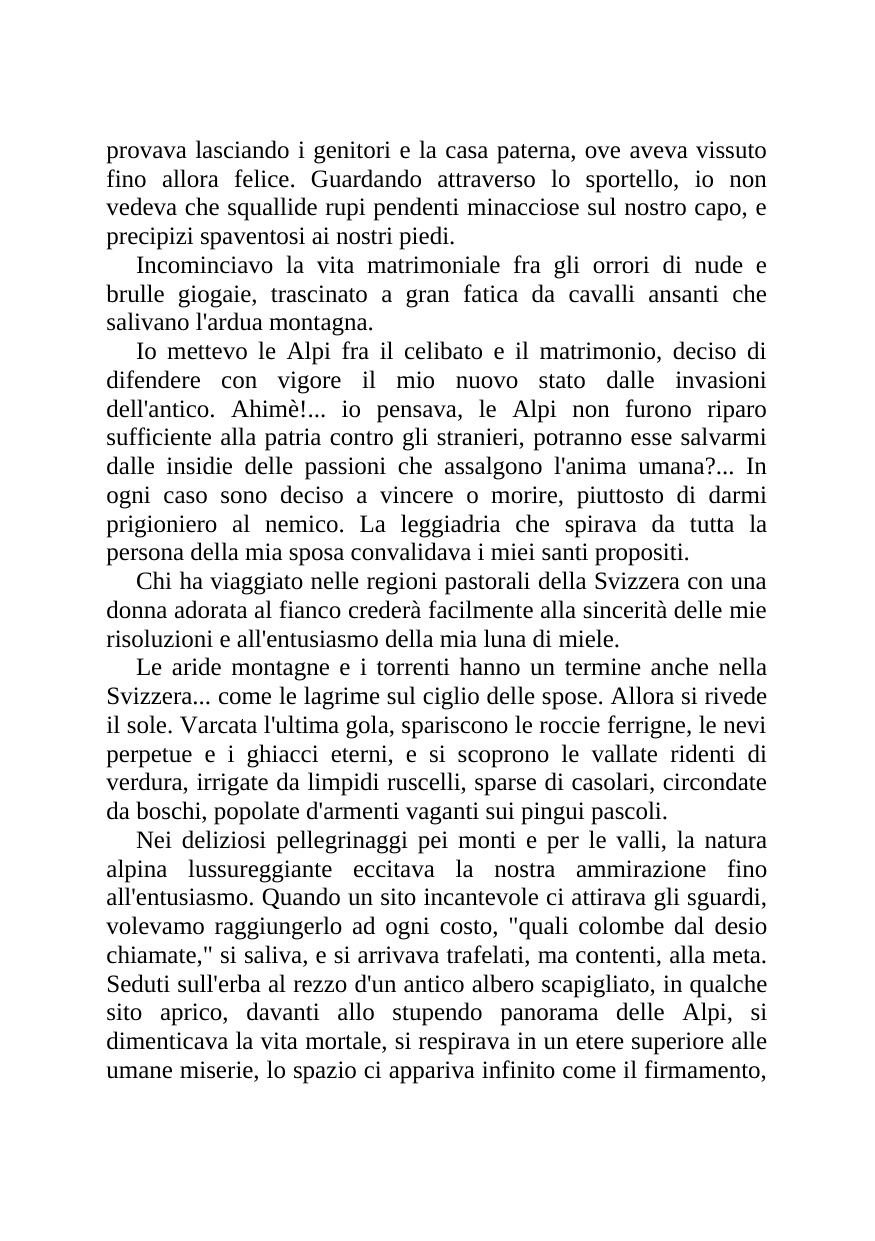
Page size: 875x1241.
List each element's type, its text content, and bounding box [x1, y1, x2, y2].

text Io mettevo le Alpi fra il celibato e il matrimonio, deciso di difendere con vigore il mio nuovo stato dalle invasioni dell'antico. Ahimè!... io pensava, le Alpi non furono riparo sufficiente alla patria contro gli stranieri, potranno esse salvarmi dalle insidie delle passioni che assalgono l'anima umana?... In ogni caso sono deciso a vincere o morire, piuttosto di darmi prigioniero al nemico. La leggiadria che spirava da tutta la persona della mia sposa convalidava i miei santi propositi. [106, 336, 768, 566]
text Incominciavo la vita matrimoniale fra gli orrori di nude e brulle giogaie, trascinato a gran fatica da cavalli ansanti che salivano l'ardua montagna. [106, 250, 768, 336]
text Chi ha viaggiato nelle regioni pastorali della Svizzera con una donna adorata al fianco crederà facilmente alla sincerità delle mie risoluzioni e all'entusiasmo della mia luna di miele. [106, 566, 768, 652]
text Nei deliziosi pellegrinaggi pei monti e per le valli, la natura alpina lussureggiante eccitava la nostra ammirazione fino all'entusiasmo. Quando un sito incantevole ci attirava gli sguardi, volevamo raggiungerlo ad ogni costo, "quali colombe dal desio chiamate," si saliva, e si arrivava trafelati, ma contenti, alla meta. Seduti sull'erba al rezzo d'un antico albero scapigliato, in qualche sito aprico, davanti allo stupendo panorama delle Alpi, si dimenticava la vita mortale, si respirava in un etere superiore alle umane miserie, lo spazio ci appariva infinito come il firmamento, [106, 825, 768, 1084]
text provava lasciando i genitori e la casa paterna, ove aveva vissuto fino allora felice. Guardando attraverso lo sportello, io non vedeva che squallide rupi pendenti minacciose sul nostro capo, e precipizi spaventosi ai nostri piedi. [106, 135, 768, 250]
text Le aride montagne e i torrenti hanno un termine anche nella Svizzera... come le lagrime sul ciglio delle spose. Allora si rivede il sole. Varcata l'ultima gola, spariscono le roccie ferrigne, le nevi perpetue e i ghiacci eterni, e si scoprono le vallate ridenti di verdura, irrigate da limpidi ruscelli, sparse di casolari, circondate da boschi, popolate d'armenti vaganti sui pingui pascoli. [106, 652, 768, 825]
